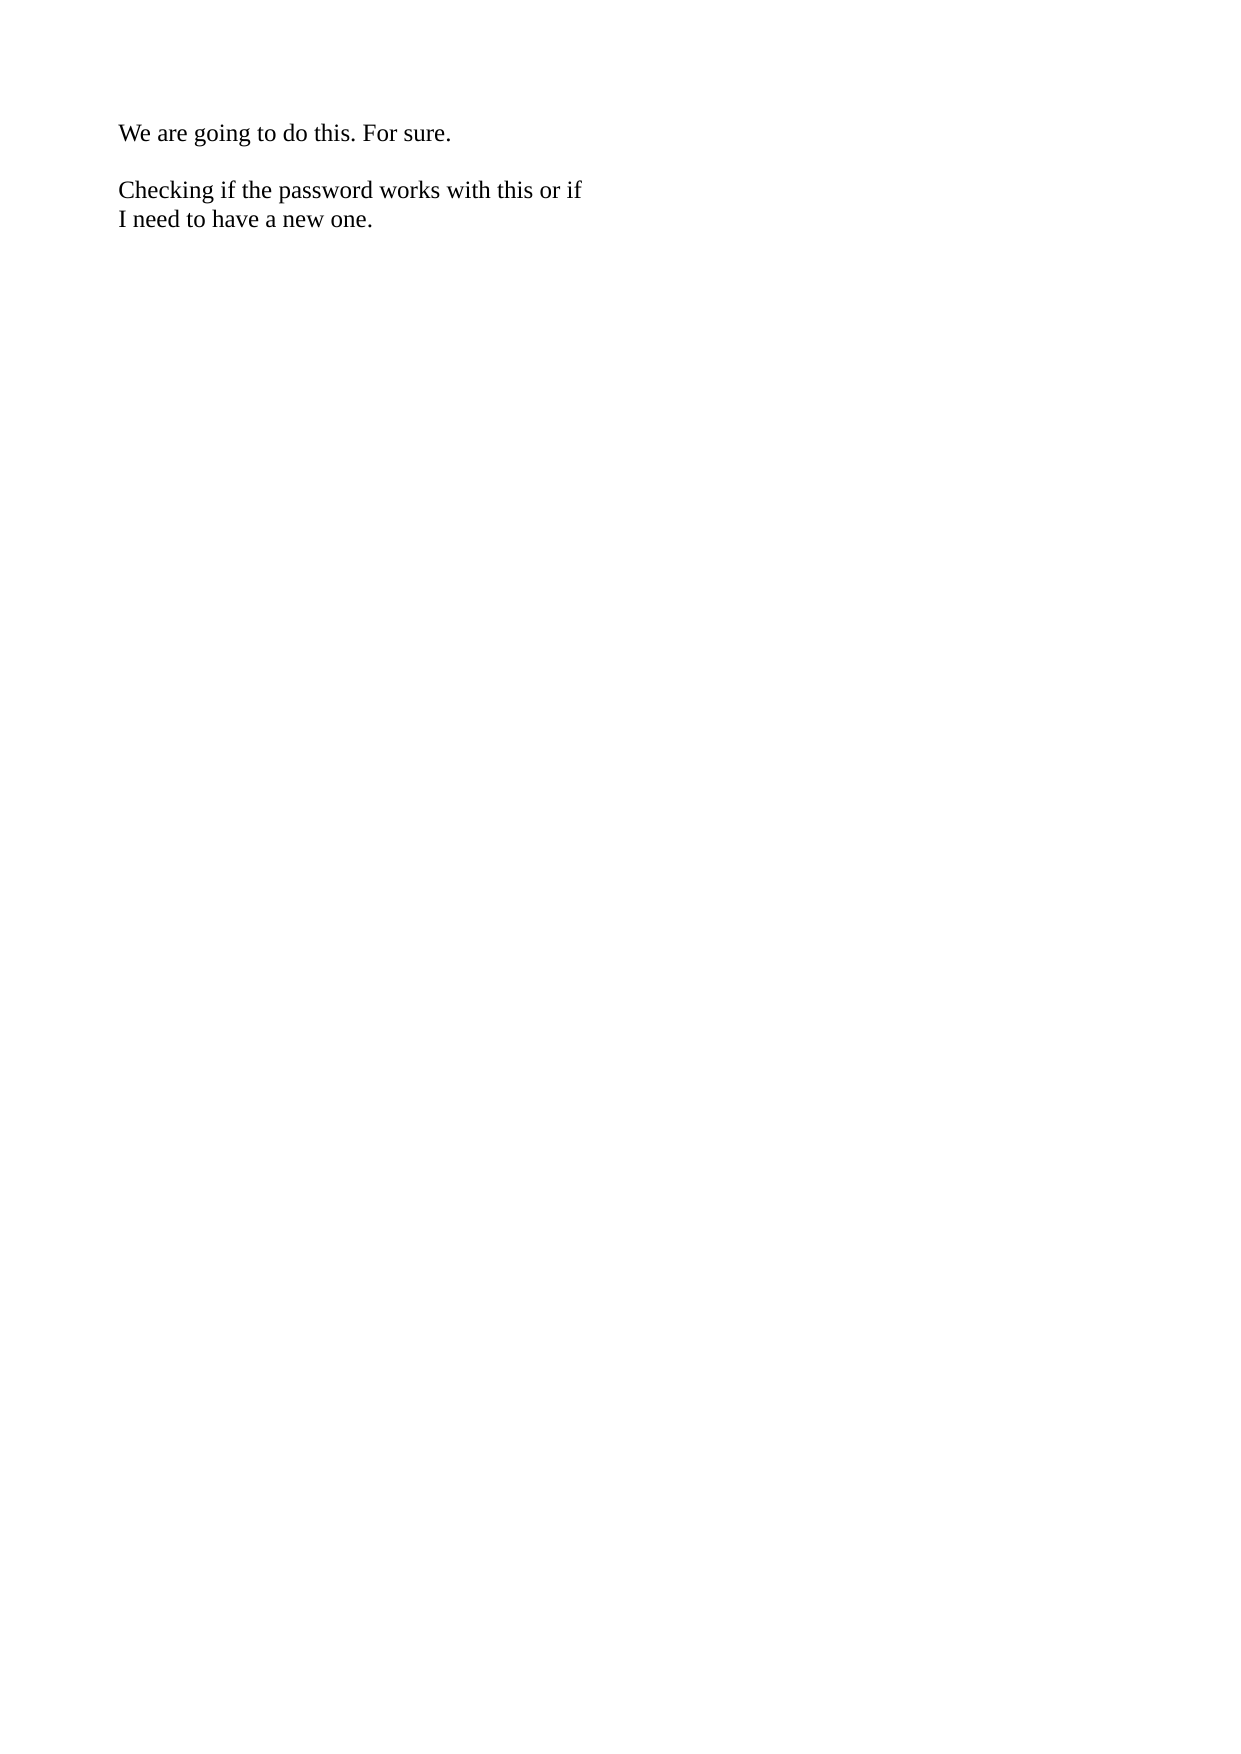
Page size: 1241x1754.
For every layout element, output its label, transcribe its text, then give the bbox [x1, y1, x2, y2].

text I need to have a new one. [118, 204, 1122, 233]
text Checking if the password works with this or if [118, 176, 1122, 204]
text We are going to do this. For sure. [118, 118, 1122, 147]
